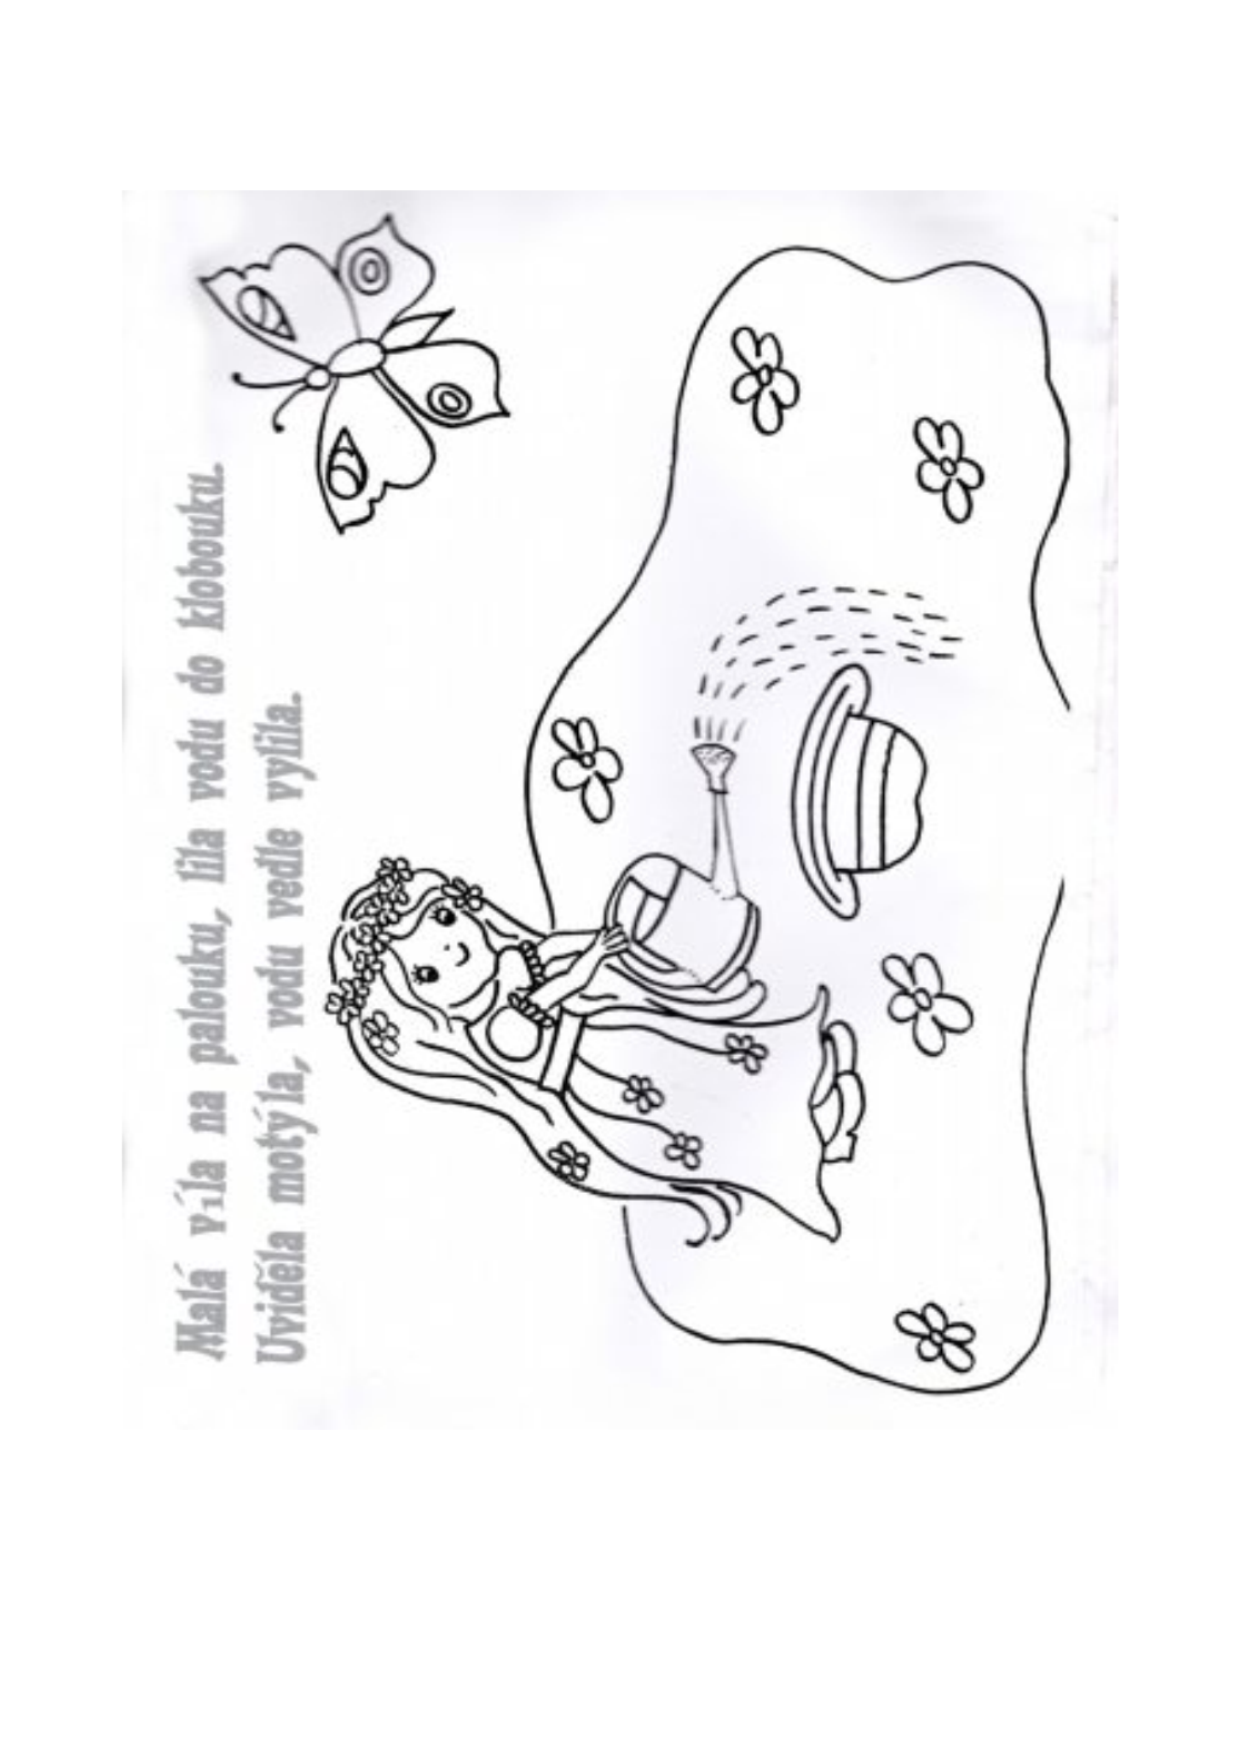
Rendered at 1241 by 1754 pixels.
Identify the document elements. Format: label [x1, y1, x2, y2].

picture [123, 191, 1118, 1430]
